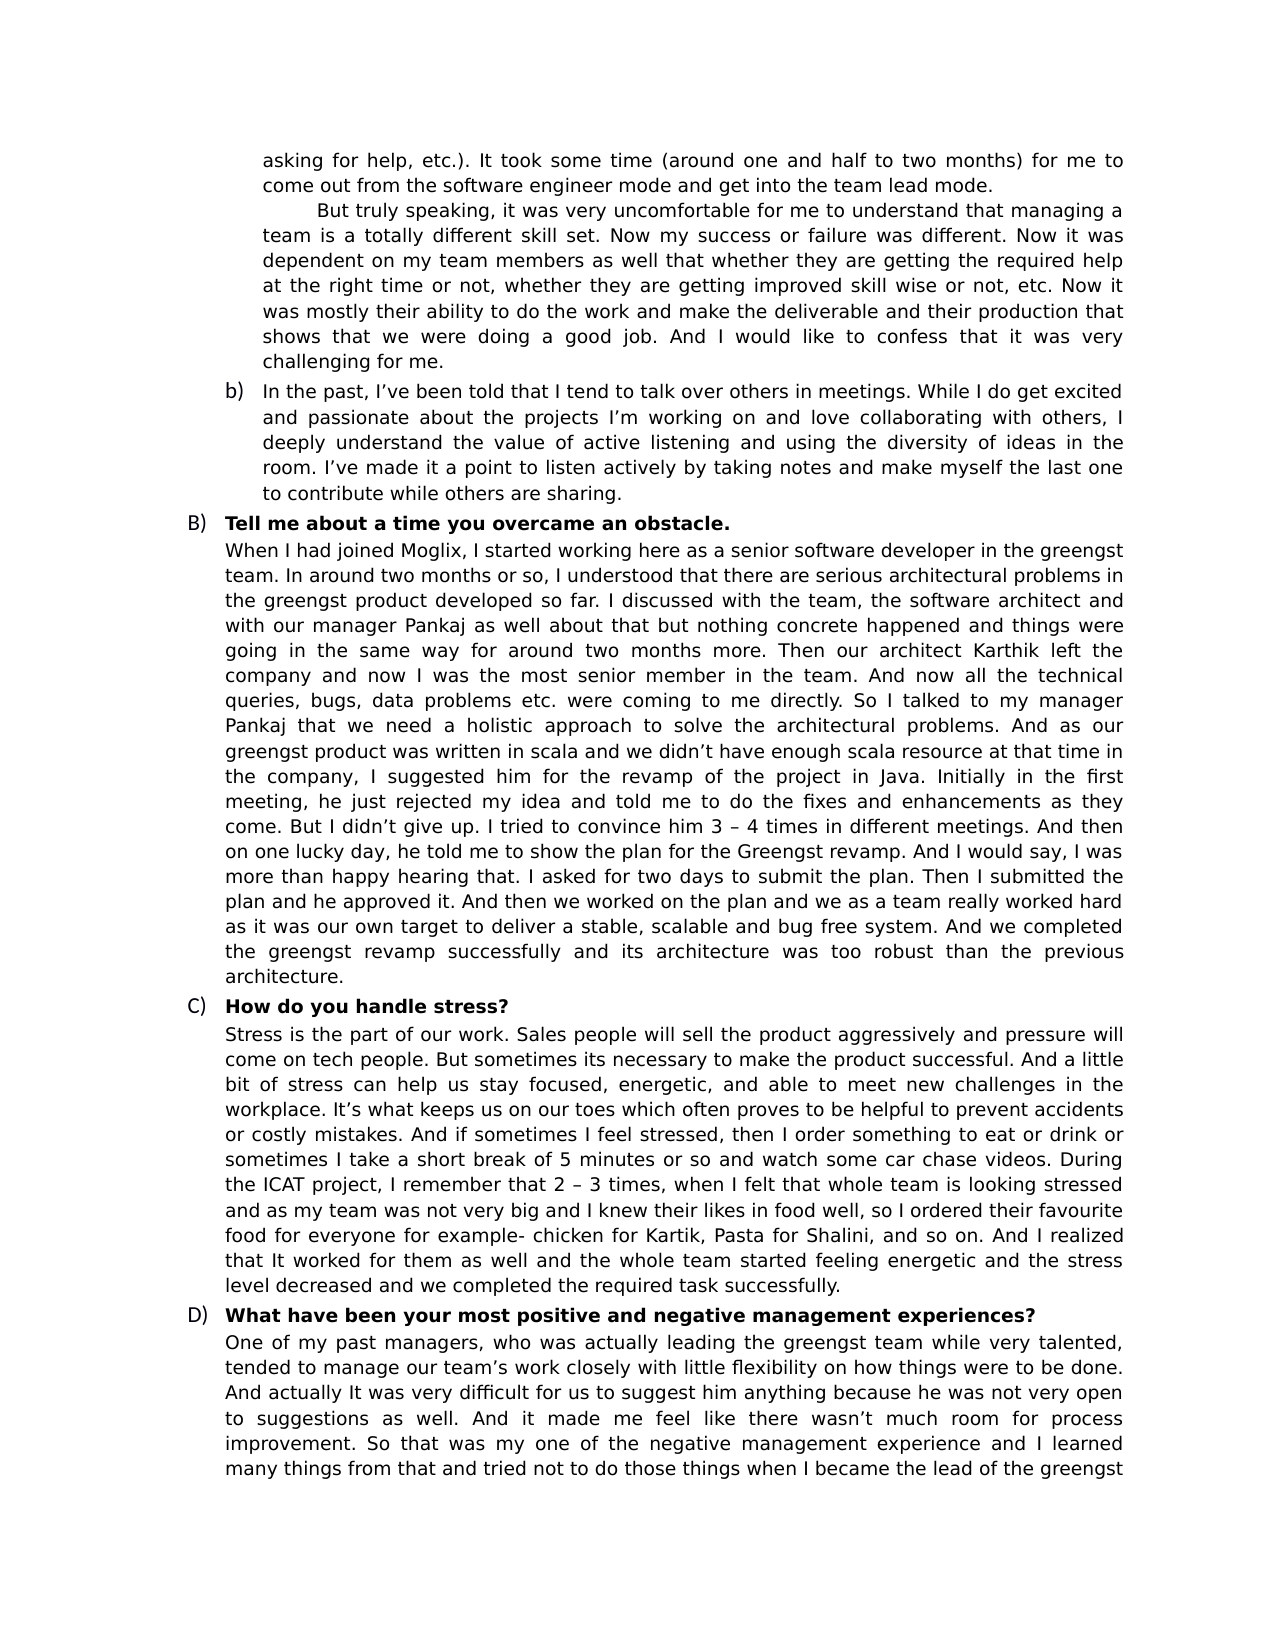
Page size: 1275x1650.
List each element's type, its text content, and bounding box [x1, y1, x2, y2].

list But truly speaking, it was very uncomfortable for me to understand that managing a team is a totally different skill set. Now my success or failure was different. Now it was dependent on my team members as well that whether they are getting the required help at the right time or not, whether they are getting improved skill wise or not, etc. Now it was mostly their ability to do the work and make the deliverable and their production that shows that we were doing a good job. And I would like to confess that it was very challenging for me. [225, 200, 1125, 373]
list What have been your most positive and negative management experiences? [187, 1300, 1125, 1328]
list One of my past managers, who was actually leading the greengst team while very talented, tended to manage our team’s work closely with little flexibility on how things were to be done. And actually It was very difficult for us to suggest him anything because he was not very open to suggestions as well. And it made me feel like there wasn’t much room for process improvement. So that was my one of the negative management experience and I learned many things from that and tried not to do those things when I became the lead of the greengst [187, 1332, 1125, 1479]
list Tell me about a time you overcame an obstacle. [187, 508, 1125, 536]
list When I had joined Moglix, I started working here as a senior software developer in the greengst team. In around two months or so, I understood that there are serious architectural problems in the greengst product developed so far. I discussed with the team, the software architect and with our manager Pankaj as well about that but nothing concrete happened and things were going in the same way for around two months more. Then our architect Karthik left the company and now I was the most senior member in the team. And now all the technical queries, bugs, data problems etc. were coming to me directly. So I talked to my manager Pankaj that we need a holistic approach to solve the architectural problems. And as our greengst product was written in scala and we didn’t have enough scala resource at that time in the company, I suggested him for the revamp of the project in Java. Initially in the first meeting, he just rejected my idea and told me to do the fixes and enhancements as they come. But I didn’t give up. I tried to convince him 3 – 4 times in different meetings. And then on one lucky day, he told me to show the plan for the Greengst revamp. And I would say, I was more than happy hearing that. I asked for two days to submit the plan. Then I submitted the plan and he approved it. And then we worked on the plan and we as a team really worked hard as it was our own target to deliver a stable, scalable and bug free system. And we completed the greengst revamp successfully and its architecture was too robust than the previous architecture. [187, 540, 1125, 988]
list In the past, I’ve been told that I tend to talk over others in meetings. While I do get excited and passionate about the projects I’m working on and love collaborating with others, I deeply understand the value of active listening and using the diversity of ideas in the room. I’ve made it a point to listen actively by taking notes and make myself the last one to contribute while others are sharing. [225, 376, 1125, 504]
list Stress is the part of our work. Sales people will sell the product aggressively and pressure will come on tech people. But sometimes its necessary to make the product successful. And a little bit of stress can help us stay focused, energetic, and able to meet new challenges in the workplace. It’s what keeps us on our toes which often proves to be helpful to prevent accidents or costly mistakes. And if sometimes I feel stressed, then I order something to eat or drink or sometimes I take a short break of 5 minutes or so and watch some car chase videos. During the ICAT project, I remember that 2 – 3 times, when I felt that whole team is looking stressed and as my team was not very big and I knew their likes in food well, so I ordered their favourite food for everyone for example- chicken for Kartik, Pasta for Shalini, and so on. And I realized that It worked for them as well and the whole team started feeling energetic and the stress level decreased and we completed the required task successfully. [187, 1024, 1125, 1297]
list asking for help, etc.). It took some time (around one and half to two months) for me to come out from the software engineer mode and get into the team lead mode. [225, 150, 1125, 197]
list How do you handle stress? [187, 992, 1125, 1020]
